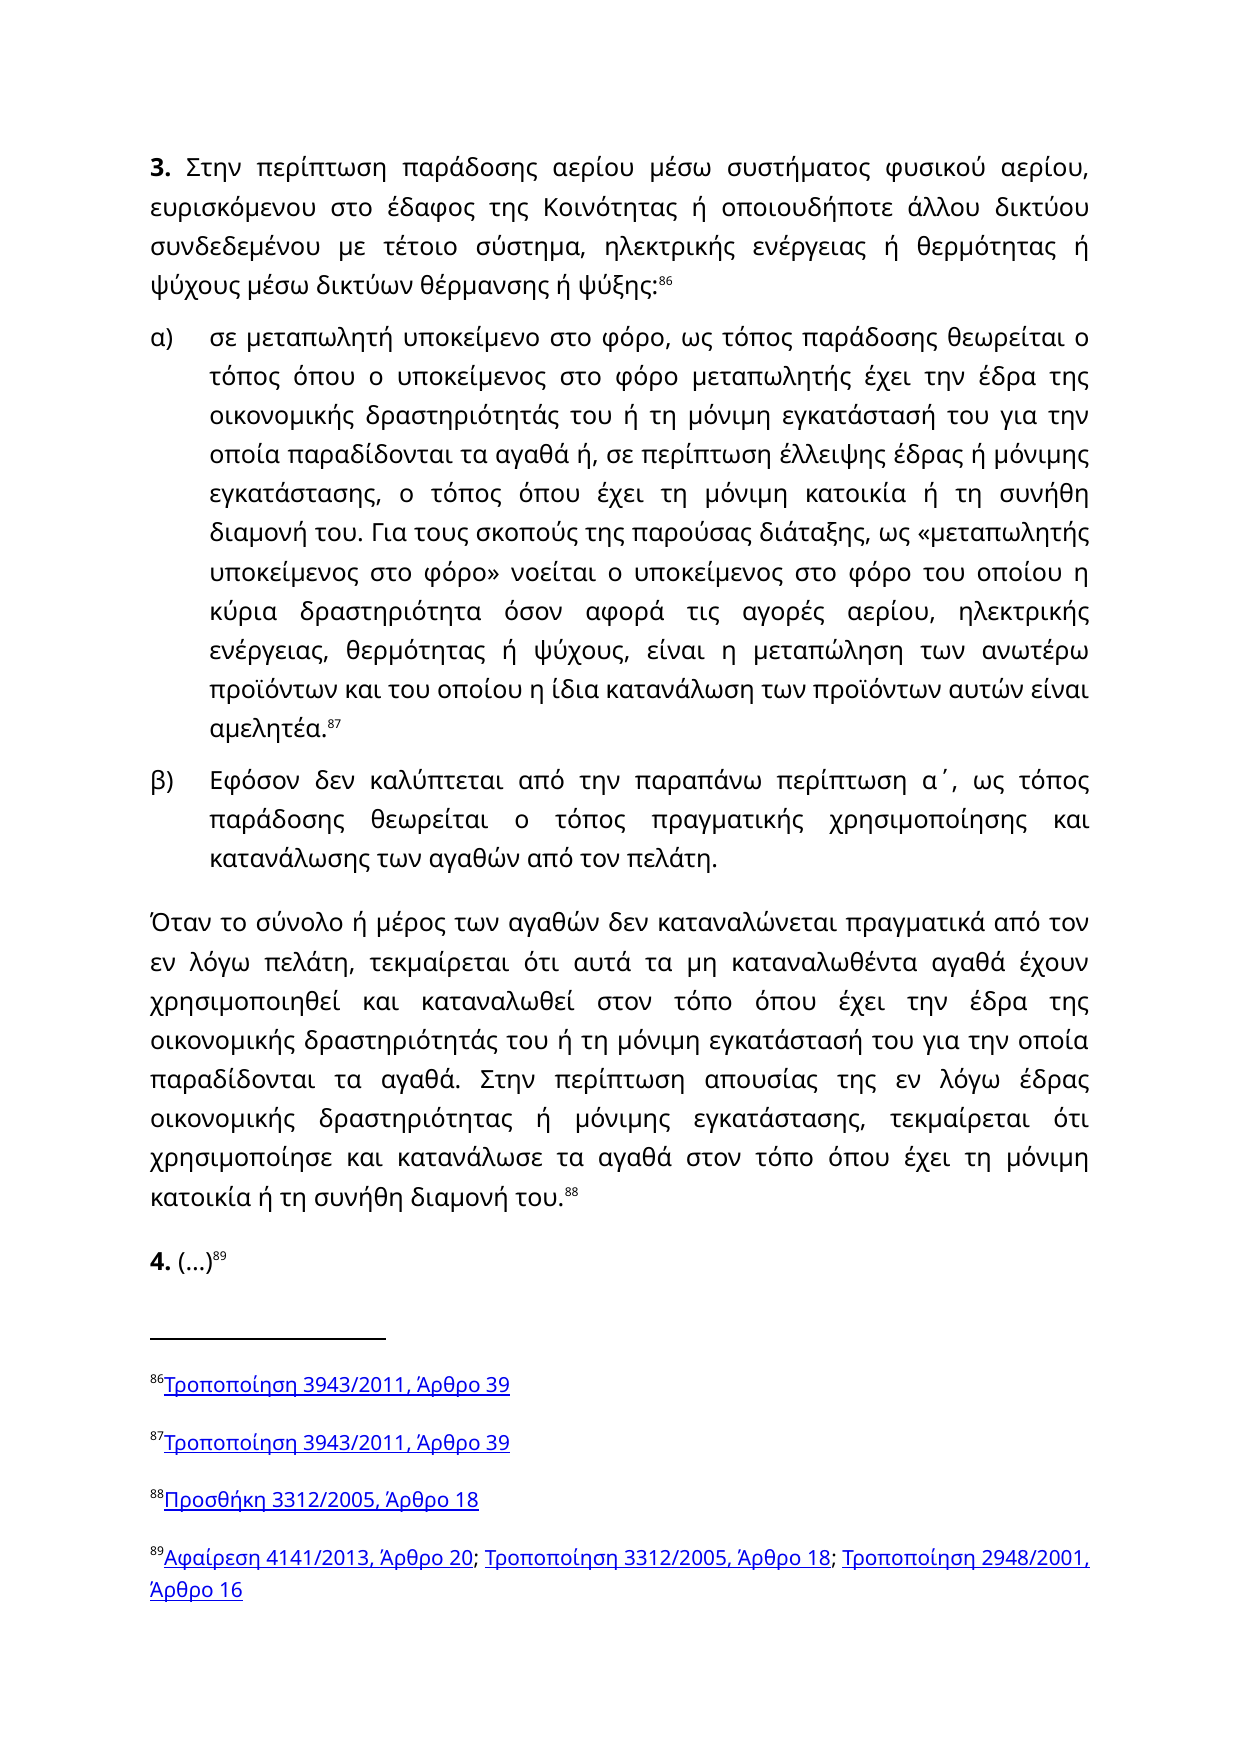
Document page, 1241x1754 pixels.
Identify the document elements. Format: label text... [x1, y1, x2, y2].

list α) σε μεταπωλητή υποκείμενο στο φόρο, ως τόπος παράδοσης θεωρείται ο τόπος όπου ο υποκείμενος στο φόρο μεταπωλητής έχει την έδρα της οικονομικής δραστηριότητάς του ή τη μόνιμη εγκατάστασή του για την οποία παραδίδονται τα αγαθά ή, σε περίπτωση έλλειψης έδρας ή μόνιμης εγκατάστασης, ο τόπος όπου έχει τη μόνιμη κατοικία ή τη συνήθη διαμονή του. Για τους σκοπούς της παρούσας διάταξης, ως «μεταπωλητής υποκείμενος στο φόρο» νοείται ο υποκείμενος στο φόρο του οποίου η κύρια δραστηριότητα όσον αφορά τις αγορές αερίου, ηλεκτρικής ενέργειας, θερμότητας ή ψύχους, είναι η μεταπώληση των ανωτέρω προϊόντων και του οποίου η ίδια κατανάλωση των προϊόντων αυτών είναι αμελητέα. [150, 319, 1090, 745]
text Προσθήκη 3312/2005, Άρθρο 18 [150, 1485, 1090, 1514]
text 4. (…) [150, 1243, 1090, 1277]
text Τροποποίηση 3943/2011, Άρθρο 39 [150, 1428, 1090, 1456]
text Αφαίρεση 4141/2013, Άρθρο 20; Τροποποίηση 3312/2005, Άρθρο 18; Τροποποίηση 2948/2001, Άρθρο 16 [150, 1543, 1090, 1604]
text Όταν το σύνολο ή μέρος των αγαθών δεν καταναλώνεται πραγματικά από τον εν λόγω πελάτη, τεκμαίρεται ότι αυτά τα μη καταναλωθέντα αγαθά έχουν χρησιμοποιηθεί και καταναλωθεί στον τόπο όπου έχει την έδρα της οικονομικής δραστηριότητάς του ή τη μόνιμη εγκατάστασή του για την οποία παραδίδονται τα αγαθά. Στην περίπτωση απουσίας της εν λόγω έδρας οικονομικής δραστηριότητας ή μόνιμης εγκατάστασης, τεκμαίρεται ότι χρησιμοποίησε και κατανάλωσε τα αγαθά στον τόπο όπου έχει τη μόνιμη κατοικία ή τη συνήθη διαμονή του. [150, 905, 1090, 1213]
text 3. Στην περίπτωση παράδοσης αερίου μέσω συστήματος φυσικού αερίου, ευρισκόμενου στο έδαφος της Κοινότητας ή οποιουδήποτε άλλου δικτύου συνδεδεμένου με τέτοιο σύστημα, ηλεκτρικής ενέργειας ή θερμότητας ή ψύχους μέσω δικτύων θέρμανσης ή ψύξης: [150, 150, 1090, 302]
list β) Εφόσον δεν καλύπτεται από την παραπάνω περίπτωση α΄, ως τόπος παράδοσης θεωρείται ο τόπος πραγματικής χρησιμοποίησης και κατανάλωσης των αγαθών από τον πελάτη. [150, 762, 1090, 875]
text Τροποποίηση 3943/2011, Άρθρο 39 [150, 1370, 1090, 1398]
